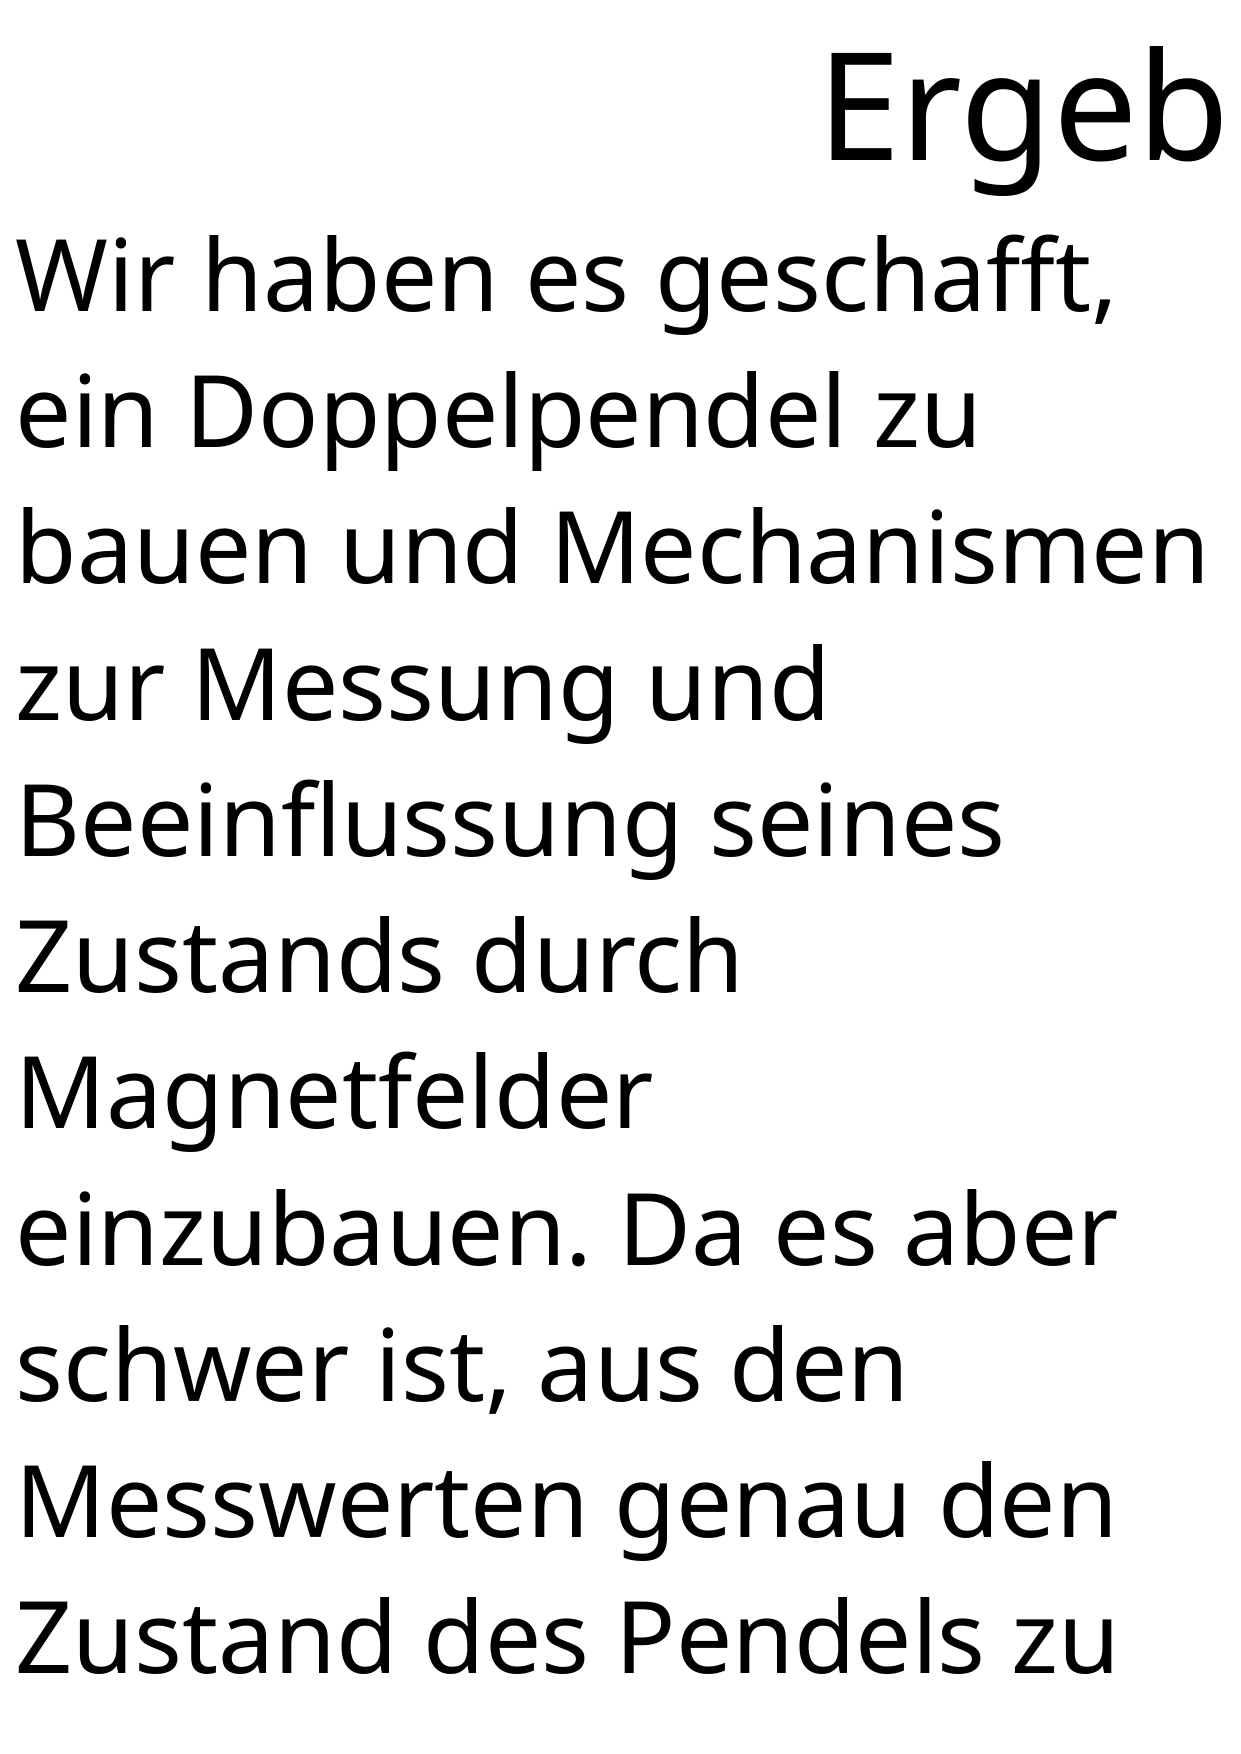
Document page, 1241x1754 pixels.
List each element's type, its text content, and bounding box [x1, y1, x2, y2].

text Zustands durch Magnetfelder einzubauen. Da es aber schwer ist, aus den Messwerten genau den Zustand des Pendels zu [16, 886, 1230, 1703]
text Wir haben es geschafft, ein Doppelpendel zu bauen und Mechanismen zur Messung und Beeinflussung seines [16, 204, 1230, 886]
text Ergeb [16, 0, 1230, 204]
